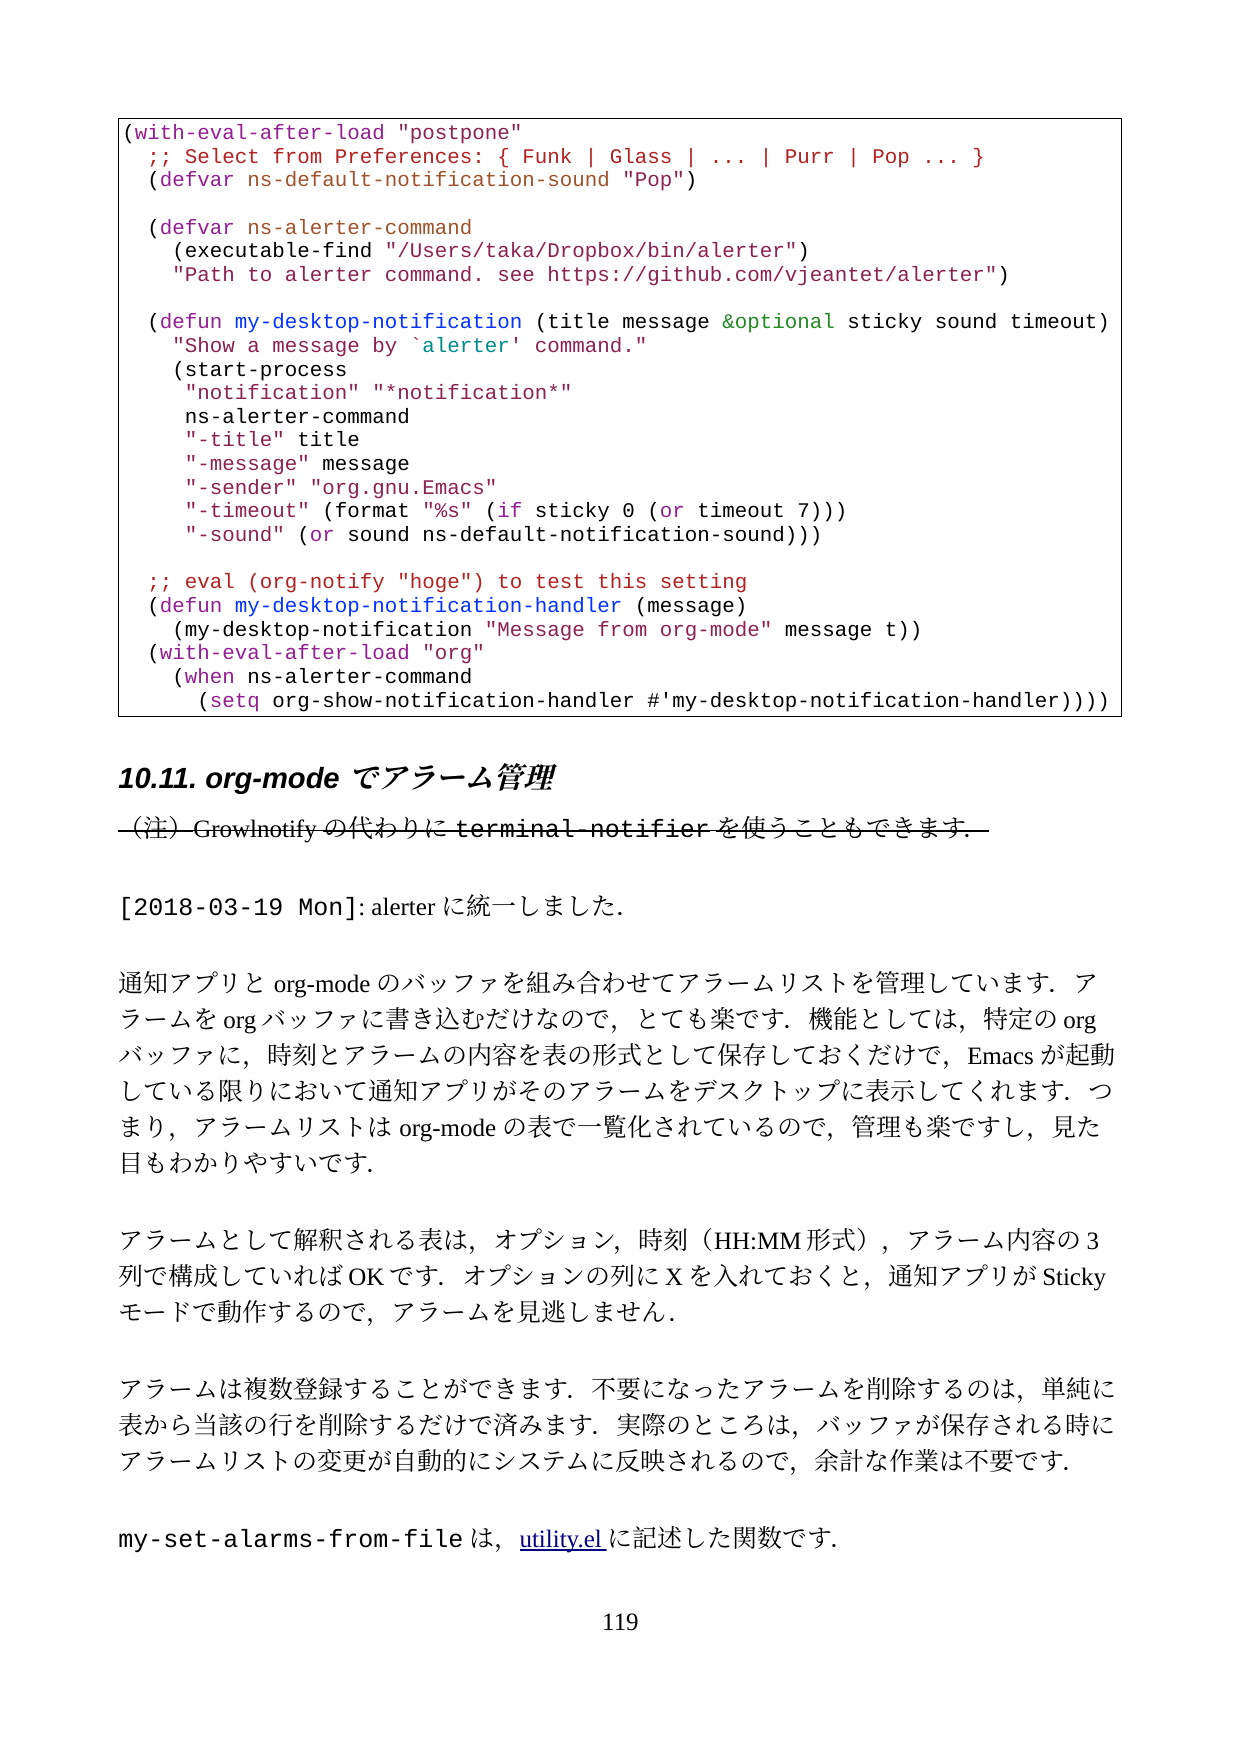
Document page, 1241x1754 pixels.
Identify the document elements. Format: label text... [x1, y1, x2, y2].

text (executable-find "/Users/taka/Dropbox/bin/alerter") [119, 236, 1121, 260]
text "notification" "*notification*" [119, 378, 1121, 402]
text (defun my-desktop-notification (title message &optional sticky sound timeout) [119, 307, 1121, 331]
text ;; Select from Preferences: { Funk | Glass | ... | Purr | Pop ... } [119, 142, 1121, 165]
text my-set-alarms-from-file は，utility.elに記述した関数です． [118, 1519, 1122, 1555]
text "-message" message [119, 449, 1121, 473]
text (when ns-alerter-command [119, 662, 1121, 686]
text アラームとして解釈される表は，オプション，時刻（HH:MM形式），アラーム内容の3列で構成していればOKです．オプションの列にXを入れておくと，通知アプリがStickyモードで動作するので，アラームを見逃しません． [118, 1221, 1122, 1357]
text ;; eval (org-notify "hoge") to test this setting [119, 567, 1121, 591]
text (with-eval-after-load "postpone" [119, 119, 1121, 142]
text (with-eval-after-load "org" [119, 638, 1121, 662]
text "Show a message by `alerter' command." [119, 331, 1121, 354]
text "-timeout" (format "%s" (if sticky 0 (or timeout 7))) [119, 496, 1121, 520]
text アラームは複数登録することができます．不要になったアラームを削除するのは，単純に表から当該の行を削除するだけで済みます．実際のところは，バッファが保存される時にアラームリストの変更が自動的にシステムに反映されるので，余計な作業は不要です． [118, 1370, 1122, 1506]
text (setq org-show-notification-handler #'my-desktop-notification-handler)))) [119, 686, 1121, 716]
text 通知アプリと org-mode のバッファを組み合わせてアラームリストを管理しています．アラームをorgバッファに書き込むだけなので，とても楽です．機能としては，特定のorgバッファに，時刻とアラームの内容を表の形式として保存しておくだけで，Emacs が起動している限りにおいて通知アプリがそのアラームをデスクトップに表示してくれます．つまり，アラームリストは org-mode の表で一覧化されているので，管理も楽ですし，見た目もわかりやすいです． [118, 964, 1122, 1208]
text (start-process [119, 354, 1121, 378]
text (my-desktop-notification "Message from org-mode" message t)) [119, 615, 1121, 638]
text "-sender" "org.gnu.Emacs" [119, 473, 1121, 496]
text (defvar ns-alerter-command [119, 213, 1121, 236]
text "Path to alerter command. see https://github.com/vjeantet/alerter") [119, 260, 1121, 284]
text （注）Growlnotify の代わりに terminal-notifier を使うこともできます． [118, 809, 1122, 874]
subtitle org-mode でアラーム管理 [118, 754, 1122, 796]
text [2018-03-19 Mon]: alerter に統一しました． [118, 886, 1122, 951]
text "-sound" (or sound ns-default-notification-sound))) [119, 520, 1121, 544]
text (defvar ns-default-notification-sound "Pop") [119, 165, 1121, 189]
text ns-alerter-command [119, 402, 1121, 426]
text (defun my-desktop-notification-handler (message) [119, 591, 1121, 615]
text "-title" title [119, 426, 1121, 449]
